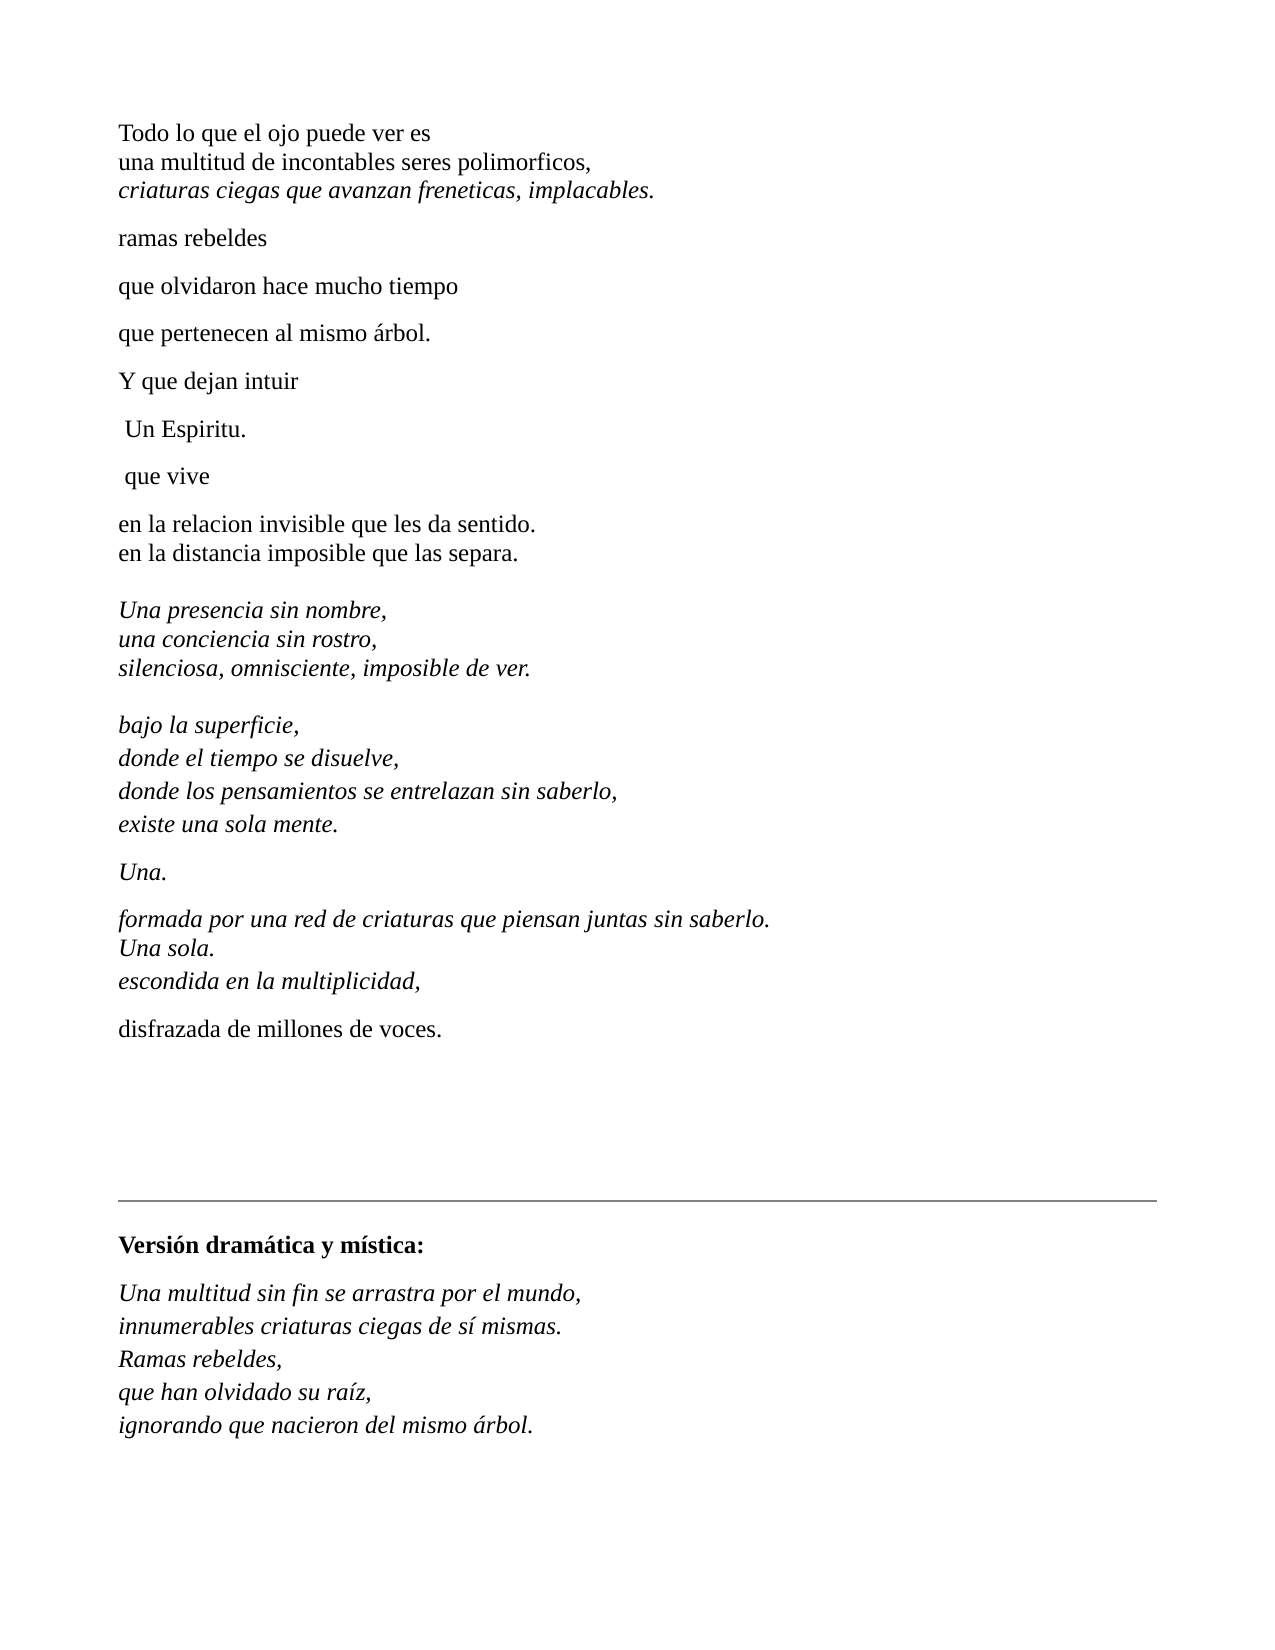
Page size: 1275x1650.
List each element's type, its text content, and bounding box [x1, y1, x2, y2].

text Una sola. escondida en la multiplicidad, [118, 933, 1157, 995]
text Una multitud sin fin se arrastra por el mundo, innumerables criaturas ciegas de sí mismas. Ramas rebeldes, que han olvidado su raíz, ignorando que nacieron del mismo árbol. [118, 1278, 1157, 1439]
text bajo la superficie, donde el tiempo se disuelve, donde los pensamientos se entrelazan sin saberlo, existe una sola mente. [118, 710, 1157, 838]
text Todo lo que el ojo puede ver es [118, 118, 1157, 147]
text en la relacion invisible que les da sentido. [118, 509, 1157, 538]
text en la distancia imposible que las separa. [118, 538, 1157, 566]
text ramas rebeldes [118, 223, 1157, 252]
text criaturas ciegas que avanzan freneticas, implacables. [118, 176, 1157, 204]
text Versión dramática y mística: [118, 1231, 1157, 1259]
text Una. [118, 857, 1157, 886]
text disfrazada de millones de voces. [118, 1014, 1157, 1042]
text una multitud de incontables seres polimorficos, [118, 147, 1157, 176]
text que pertenecen al mismo árbol. [118, 318, 1157, 347]
text Un Espiritu. [118, 414, 1157, 442]
text que olvidaron hace mucho tiempo [118, 271, 1157, 299]
text que vive [118, 461, 1157, 490]
text Y que dejan intuir [118, 366, 1157, 395]
text formada por una red de criaturas que piensan juntas sin saberlo. [118, 904, 1157, 933]
text Una presencia sin nombre, una conciencia sin rostro, silenciosa, omnisciente, imposible de ver. [118, 595, 1157, 681]
